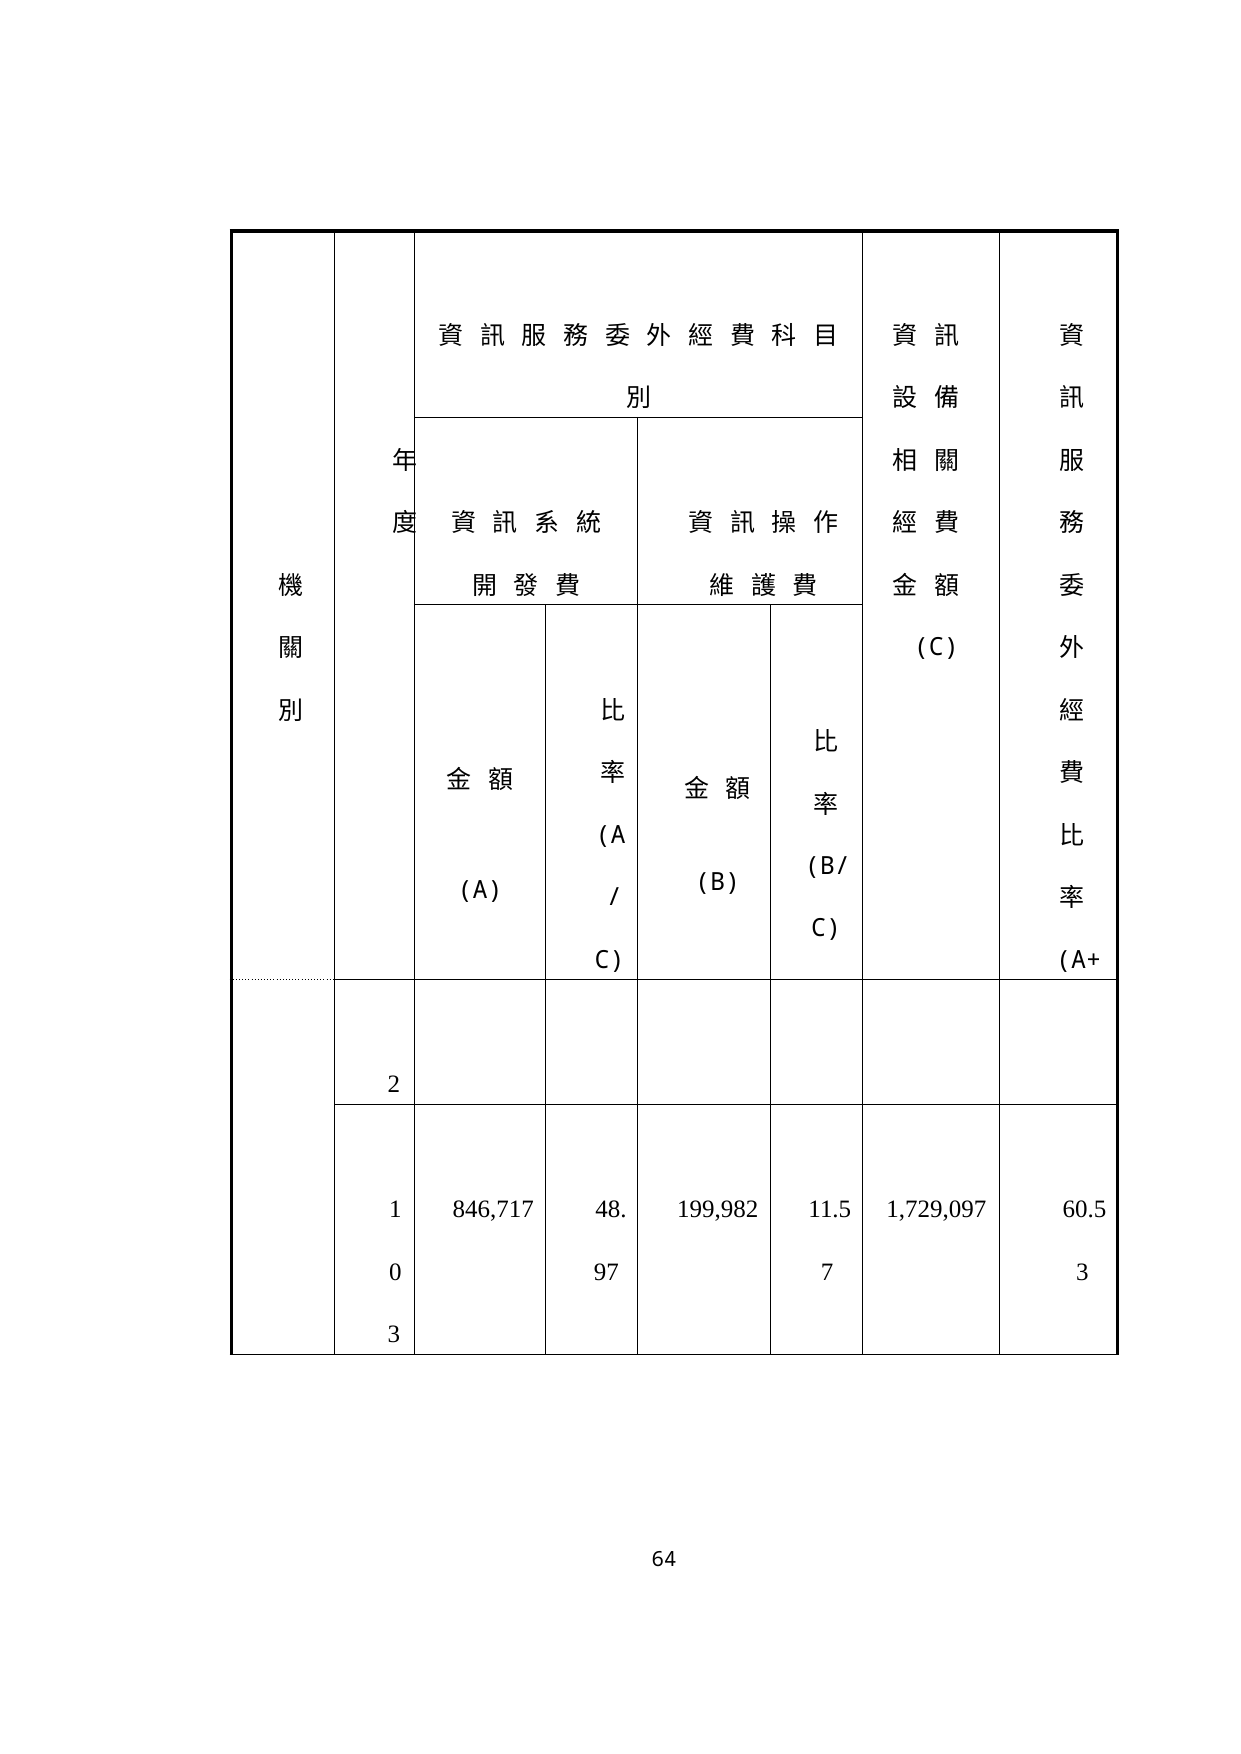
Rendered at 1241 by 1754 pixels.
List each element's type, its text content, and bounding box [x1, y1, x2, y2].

table_cell [863, 980, 999, 1104]
table_cell [415, 980, 545, 1104]
table_cell 資訊系統開發費 [415, 418, 637, 604]
table_cell 比率(B/C) [771, 605, 862, 979]
table_cell [546, 980, 637, 1104]
table_cell 1,729,097 [863, 1105, 999, 1354]
table_header 資訊服務委外經費科目別 [415, 233, 862, 417]
table_cell [233, 979, 334, 1354]
table_header 資訊設備相關經費金額 (C) [863, 233, 999, 979]
table_cell 48.97 [546, 1105, 637, 1354]
table_header 資訊服務委外經費比率(A+B/C) [1000, 233, 1116, 979]
table_cell 60.53 [1000, 1105, 1116, 1354]
table_cell 103 [335, 1105, 414, 1354]
table_cell 846,717 [415, 1105, 545, 1354]
table_cell [638, 980, 770, 1104]
table_cell 比率(A/C) [546, 605, 637, 979]
table_cell 199,982 [638, 1105, 770, 1354]
table_cell 金額 (B) [638, 605, 770, 979]
table_header 年度 [335, 233, 414, 979]
table_cell [1000, 980, 1116, 1104]
table_cell 資訊操作維護費 [638, 418, 862, 604]
table_header 機關別 [233, 233, 334, 979]
table_cell 金額 (A) [415, 605, 545, 979]
table_cell [771, 980, 862, 1104]
table_cell 2 [335, 980, 414, 1104]
table_cell 11.57 [771, 1105, 862, 1354]
